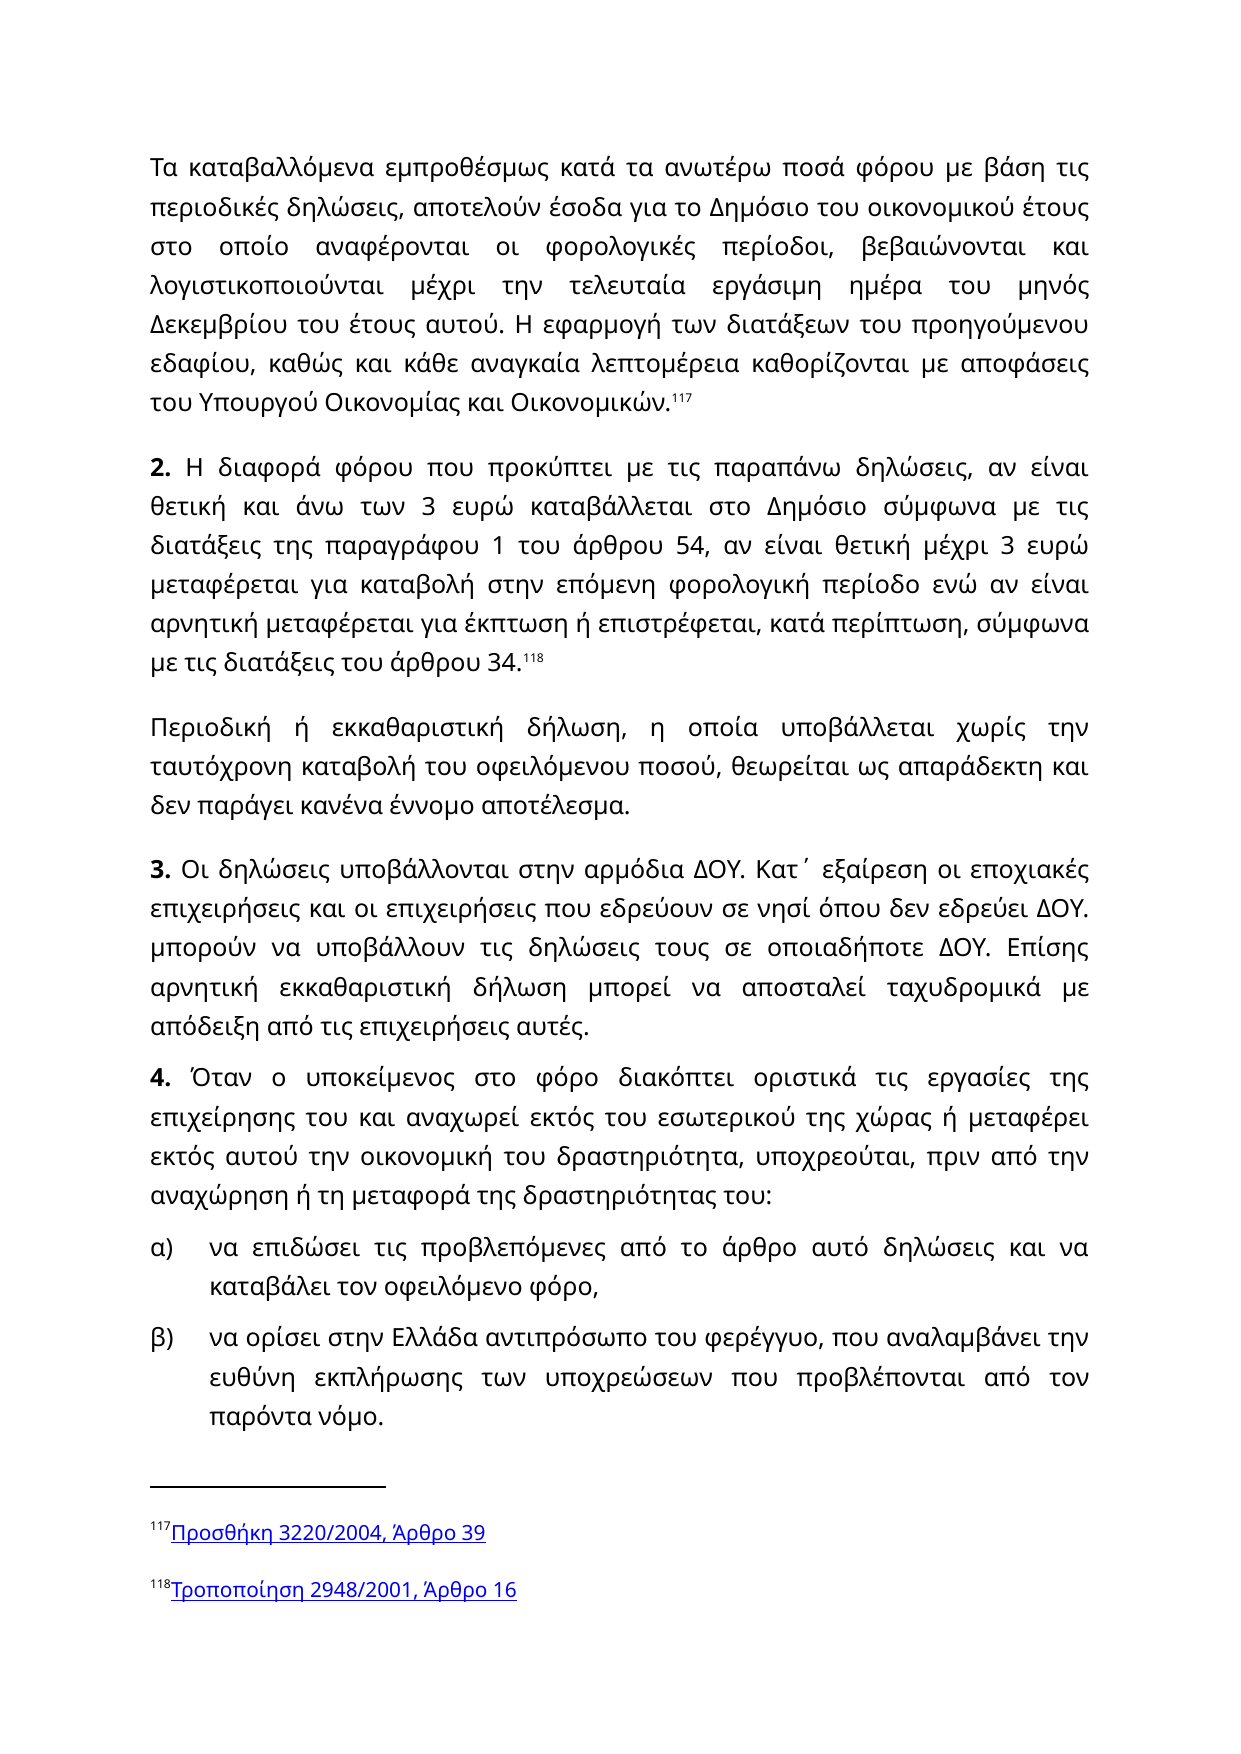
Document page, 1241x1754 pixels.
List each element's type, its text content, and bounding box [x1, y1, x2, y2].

text 2. Η διαφορά φόρου που προκύπτει με τις παραπάνω δηλώσεις, αν είναι θετική και άνω των 3 ευρώ καταβάλλεται στο Δημόσιο σύμφωνα με τις διατάξεις της παραγράφου 1 του άρθρου 54, αν είναι θετική μέχρι 3 ευρώ μεταφέρεται για καταβολή στην επόμενη φορολογική περίοδο ενώ αν είναι αρνητική μεταφέρεται για έκπτωση ή επιστρέφεται, κατά περίπτωση, σύμφωνα με τις διατάξεις του άρθρου 34. [150, 449, 1090, 679]
text 4. Όταν ο υποκείμενος στο φόρο διακόπτει οριστικά τις εργασίες της επιχείρησης του και αναχωρεί εκτός του εσωτερικού της χώρας ή μεταφέρει εκτός αυτού την οικονομική του δραστηριότητα, υποχρεούται, πριν από την αναχώρηση ή τη μεταφορά της δραστηριότητας του: [150, 1060, 1090, 1212]
list α) να επιδώσει τις προβλεπόμενες από το άρθρο αυτό δηλώσεις και να καταβάλει τον οφειλόμενο φόρο, [150, 1229, 1090, 1302]
text Τα καταβαλλόμενα εμπροθέσμως κατά τα ανωτέρω ποσά φόρου με βάση τις περιοδικές δηλώσεις, αποτελούν έσοδα για το Δημόσιο του οικονομικού έτους στο οποίο αναφέρονται οι φορολογικές περίοδοι, βεβαιώνονται και λογιστικοποιούνται μέχρι την τελευταία εργάσιμη ημέρα του μηνός Δεκεμβρίου του έτους αυτού. Η εφαρμογή των διατάξεων του προηγούμενου εδαφίου, καθώς και κάθε αναγκαία λεπτομέρεια καθορίζονται με αποφάσεις του Υπουργού Οικονομίας και Οικονομικών. [150, 150, 1090, 419]
text Τροποποίηση 2948/2001, Άρθρο 16 [150, 1576, 1090, 1604]
text Περιοδική ή εκκαθαριστική δήλωση, η οποία υποβάλλεται χωρίς την ταυτόχρονη καταβολή του οφειλόμενου ποσού, θεωρείται ως απαράδεκτη και δεν παράγει κανένα έννομο αποτέλεσμα. [150, 709, 1090, 822]
text 3. Οι δηλώσεις υποβάλλονται στην αρμόδια ΔΟΥ. Κατ΄ εξαίρεση οι εποχιακές επιχειρήσεις και οι επιχειρήσεις που εδρεύουν σε νησί όπου δεν εδρεύει ΔΟΥ. μπορούν να υποβάλλουν τις δηλώσεις τους σε οποιαδήποτε ΔΟΥ. Επίσης αρνητική εκκαθαριστική δήλωση μπορεί να αποσταλεί ταχυδρομικά με απόδειξη από τις επιχειρήσεις αυτές. [150, 852, 1090, 1042]
list β) να ορίσει στην Ελλάδα αντιπρόσωπο του φερέγγυο, που αναλαμβάνει την ευθύνη εκπλήρωσης των υποχρεώσεων που προβλέπονται από τον παρόντα νόμο. [150, 1320, 1090, 1432]
text Προσθήκη 3220/2004, Άρθρο 39 [150, 1518, 1090, 1546]
